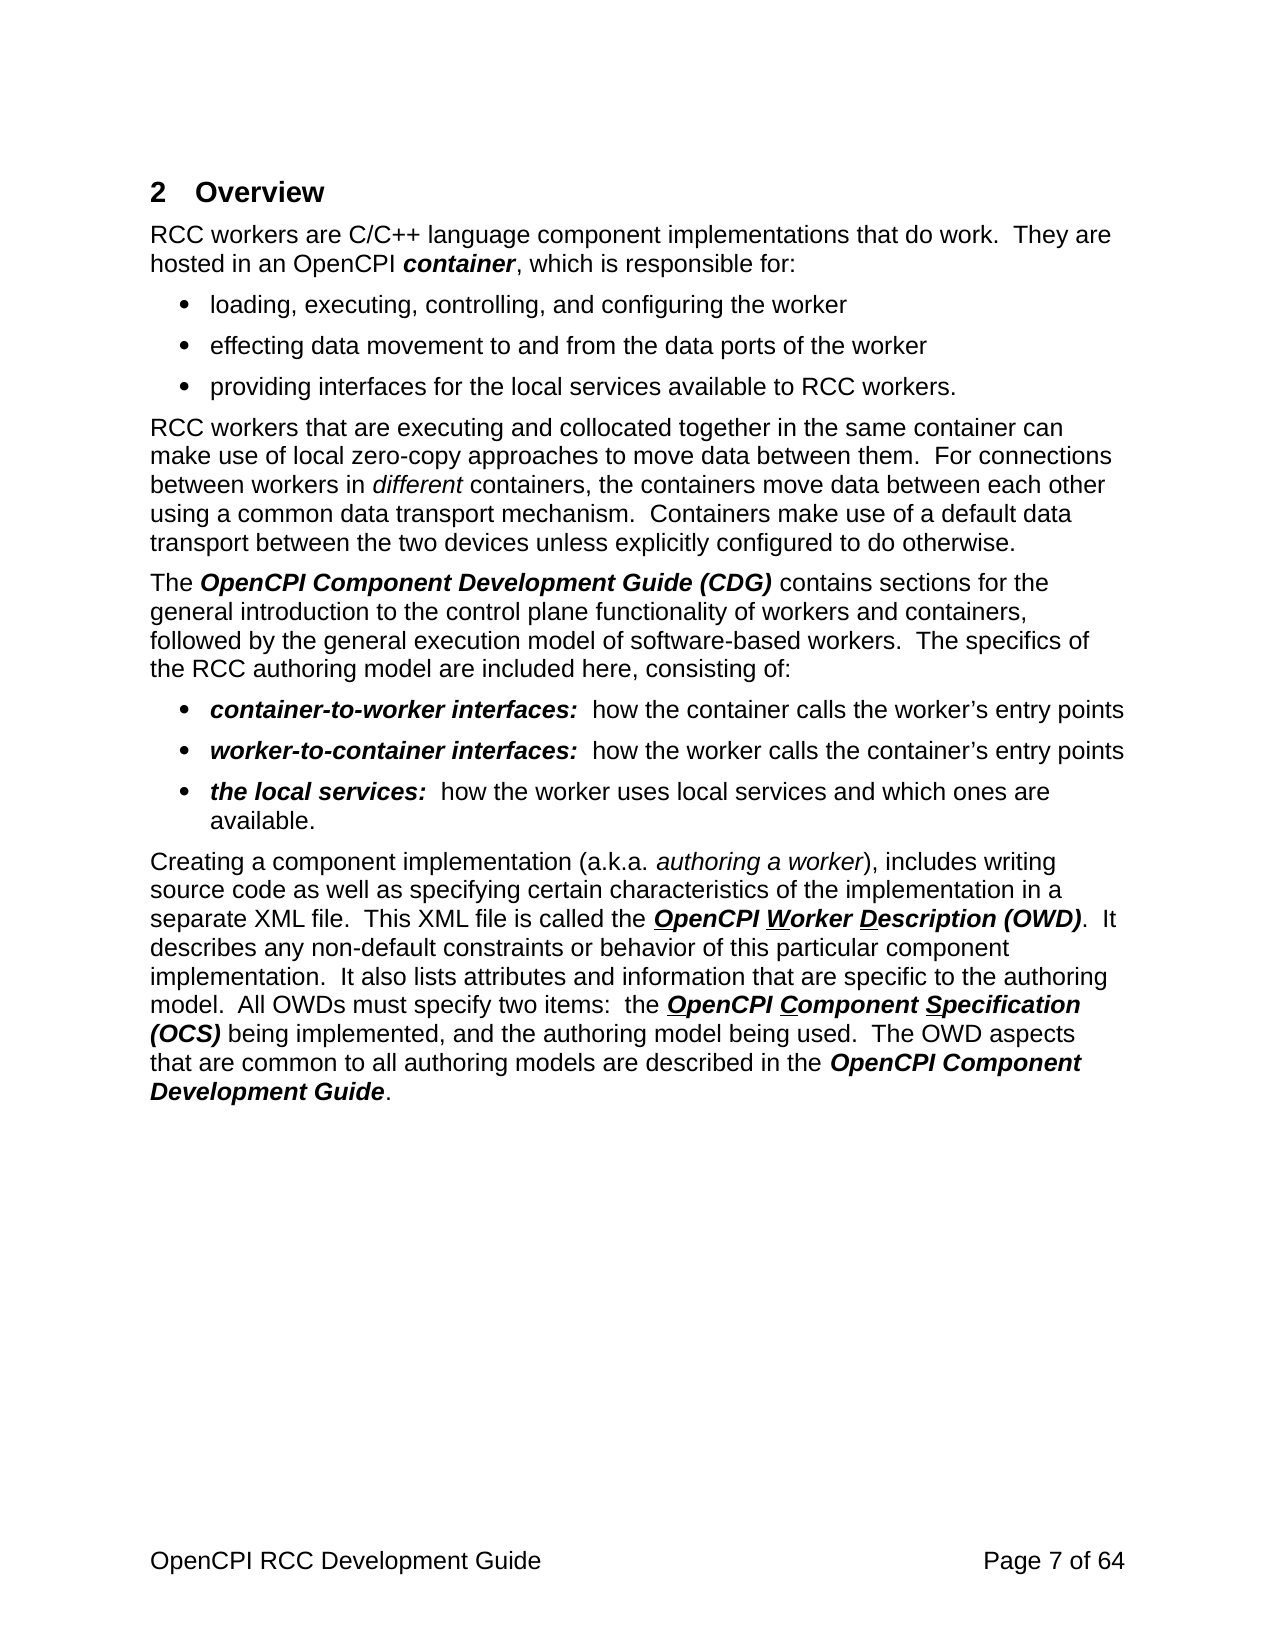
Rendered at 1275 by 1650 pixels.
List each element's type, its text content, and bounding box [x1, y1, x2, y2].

list loading, executing, controlling, and configuring the worker [180, 290, 1125, 319]
text The OpenCPI Component Development Guide (CDG) contains sections for the general introduction to the control plane functionality of workers and containers, followed by the general execution model of software-based workers. The specifics of the RCC authoring model are included here, consisting of: [150, 568, 1125, 683]
list container-to-worker interfaces: how the container calls the worker’s entry points [180, 695, 1125, 724]
subtitle Overview [150, 175, 1125, 208]
list worker-to-container interfaces: how the worker calls the container’s entry points [180, 736, 1125, 765]
list effecting data movement to and from the data ports of the worker [180, 331, 1125, 360]
list providing interfaces for the local services available to RCC workers. [180, 372, 1125, 401]
text RCC workers are C/C++ language component implementations that do work. They are hosted in an OpenCPI container, which is responsible for: [150, 221, 1125, 278]
text Creating a component implementation (a.k.a. authoring a worker), includes writing source code as well as specifying certain characteristics of the implementation in a separate XML file. This XML file is called the OpenCPI Worker Description (OWD). It describes any non-default constraints or behavior of this particular component implementation. It also lists attributes and information that are specific to the authoring model. All OWDs must specify two items: the OpenCPI Component Specification (OCS) being implemented, and the authoring model being used. The OWD aspects that are common to all authoring models are described in the OpenCPI Component Development Guide. [150, 846, 1125, 1105]
text RCC workers that are executing and collocated together in the same container can make use of local zero-copy approaches to move data between them. For connections between workers in different containers, the containers move data between each other using a common data transport mechanism. Containers make use of a default data transport between the two devices unless explicitly configured to do otherwise. [150, 412, 1125, 556]
list the local services: how the worker uses local services and which ones are available. [180, 777, 1125, 834]
